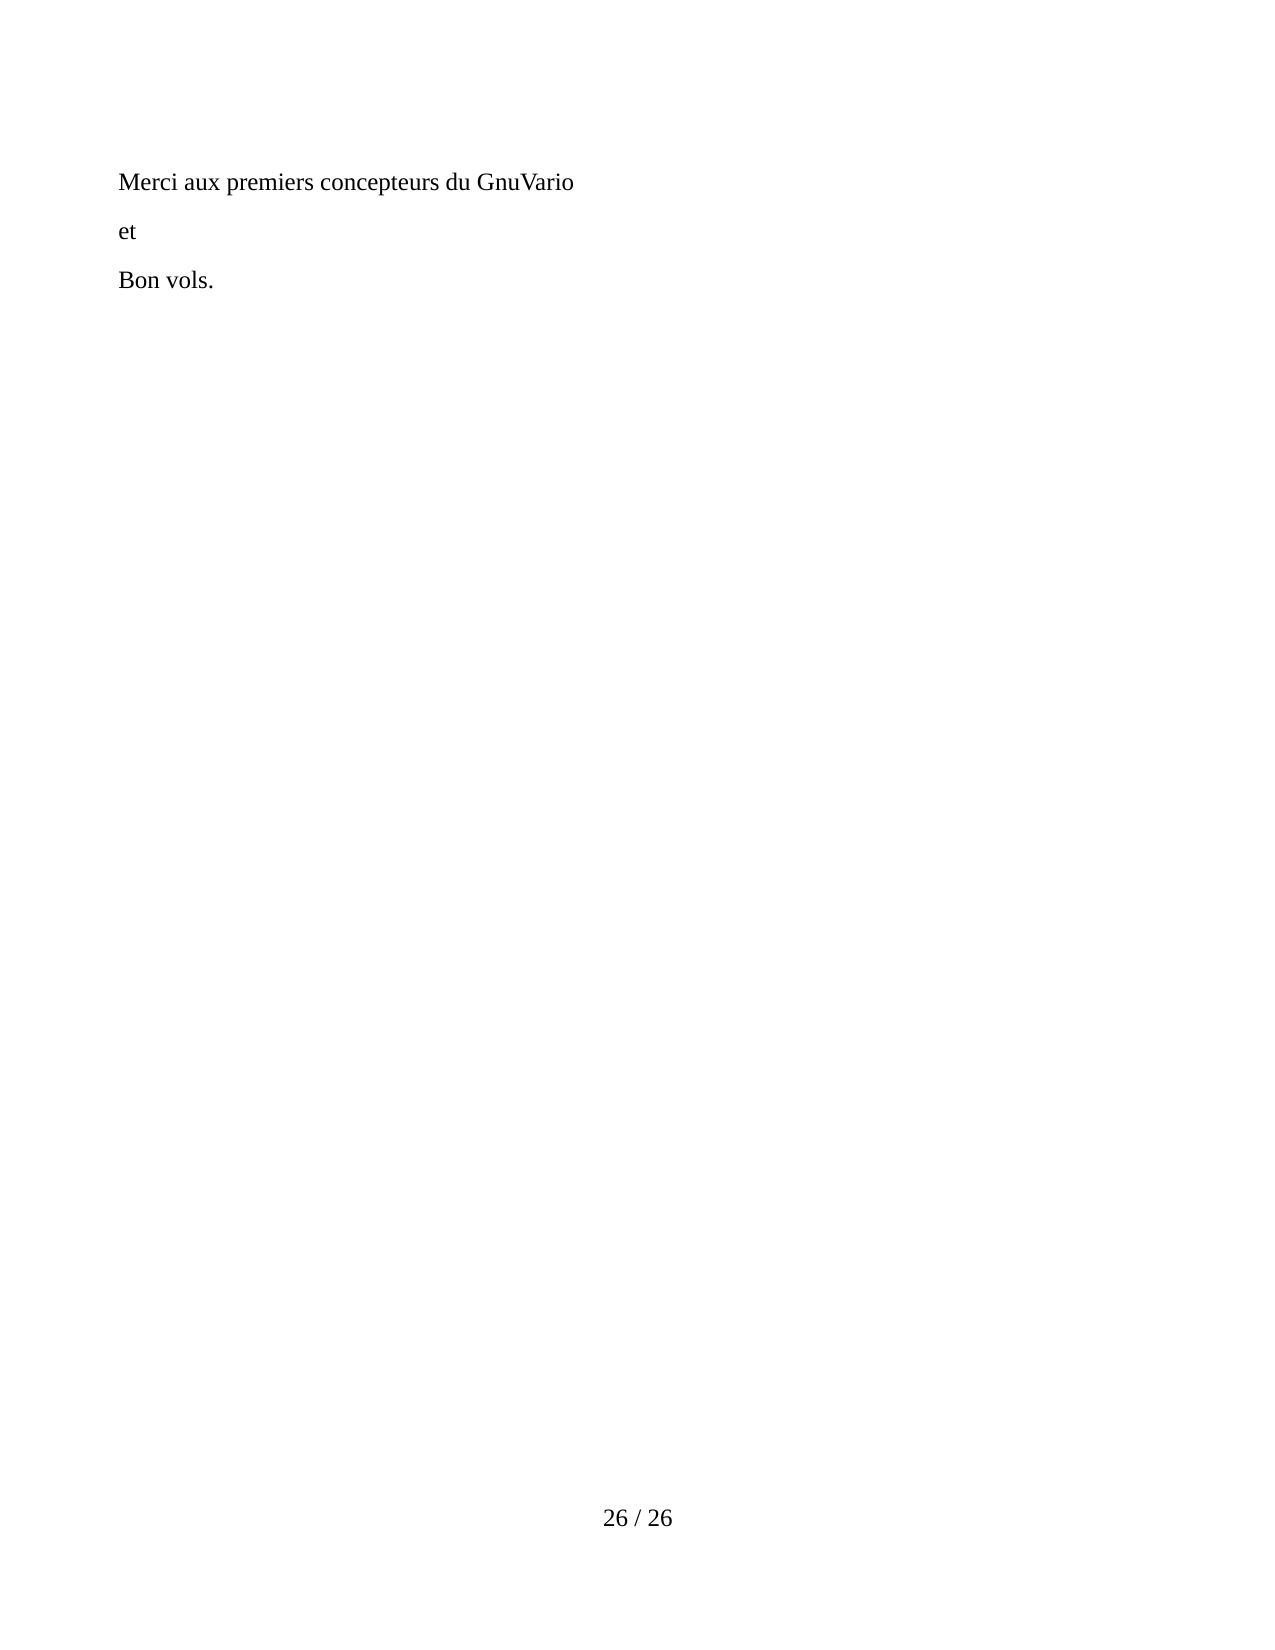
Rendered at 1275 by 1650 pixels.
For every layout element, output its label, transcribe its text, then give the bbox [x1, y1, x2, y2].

text Merci aux premiers concepteurs du GnuVario [118, 167, 1157, 196]
text Bon vols. [118, 265, 1157, 294]
text et [118, 216, 1157, 245]
